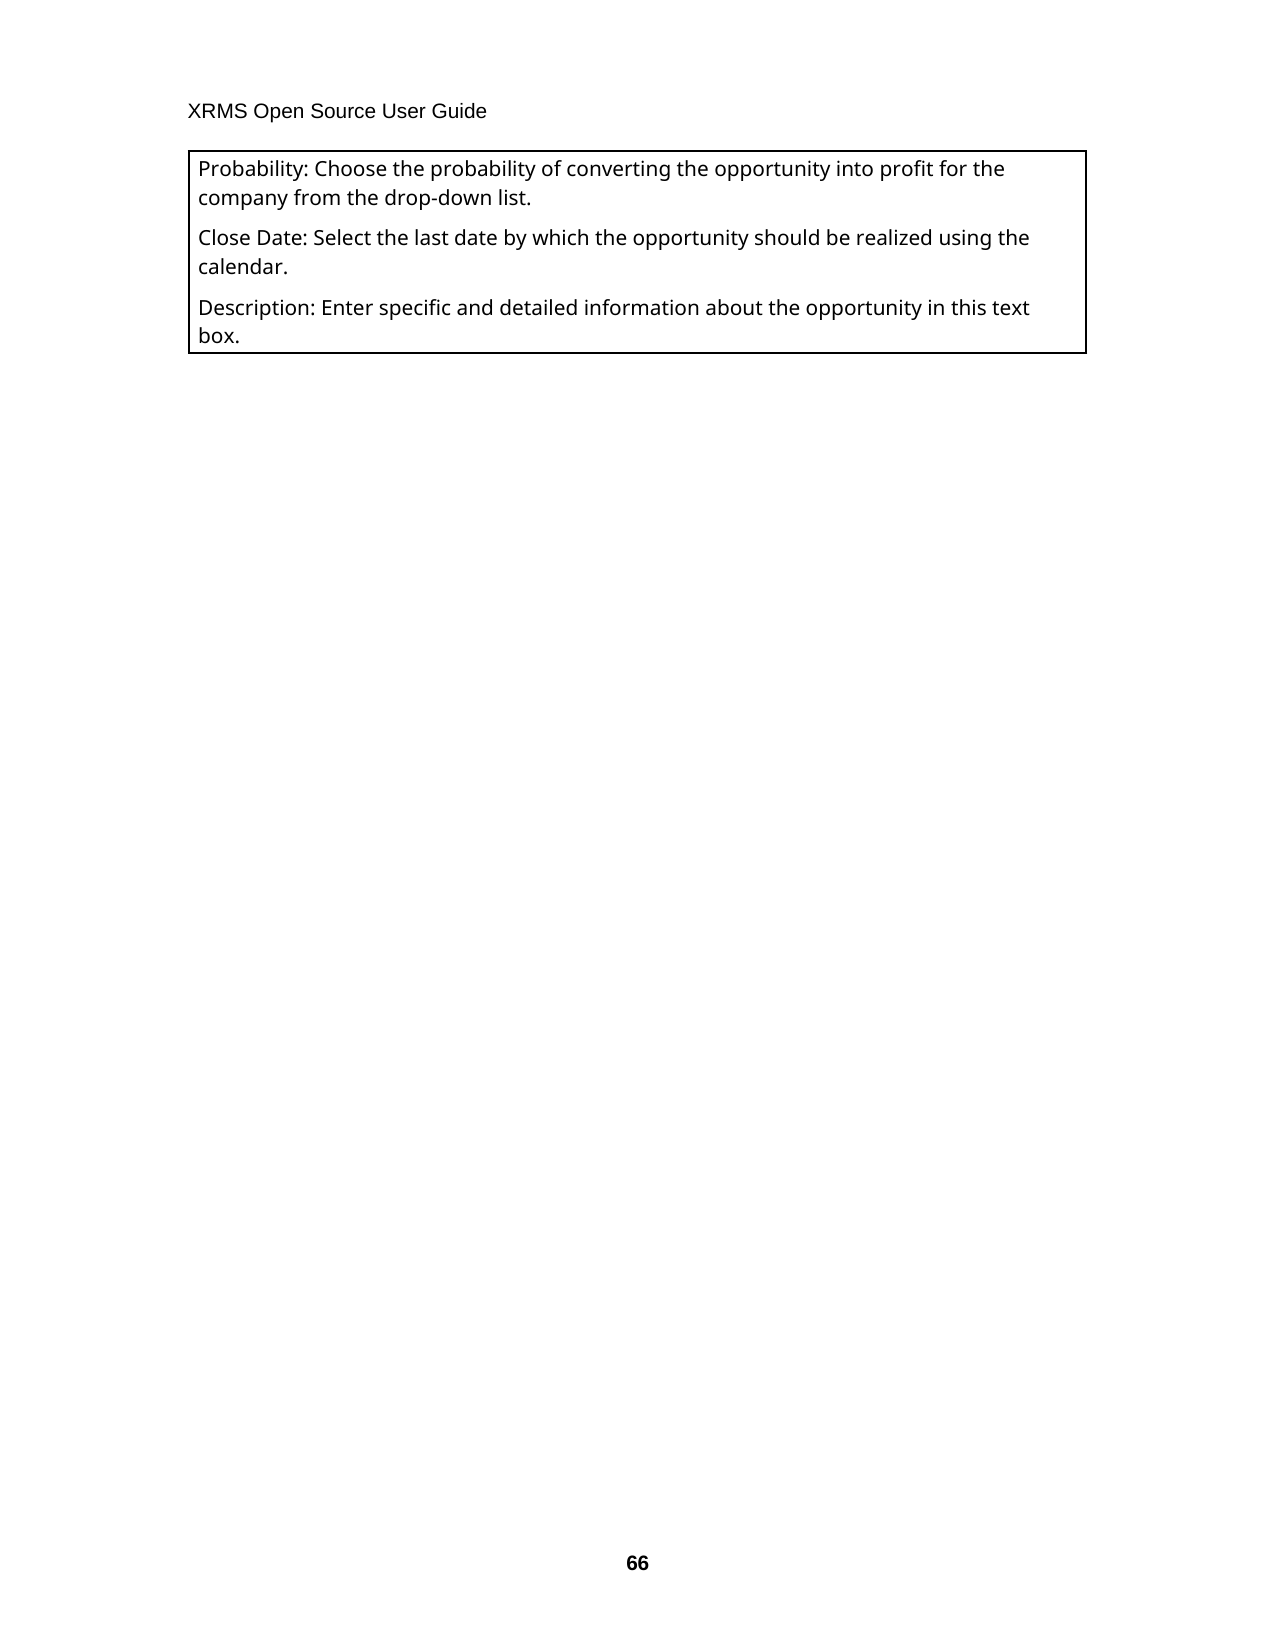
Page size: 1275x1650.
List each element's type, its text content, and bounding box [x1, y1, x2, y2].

text Close Date: Select the last date by which the opportunity should be realized using the calendar. [190, 219, 1085, 280]
text Description: Enter specific and detailed information about the opportunity in this text box. [190, 289, 1085, 352]
text Probability: Choose the probability of converting the opportunity into profit for the company from the drop-down list. [190, 152, 1085, 211]
